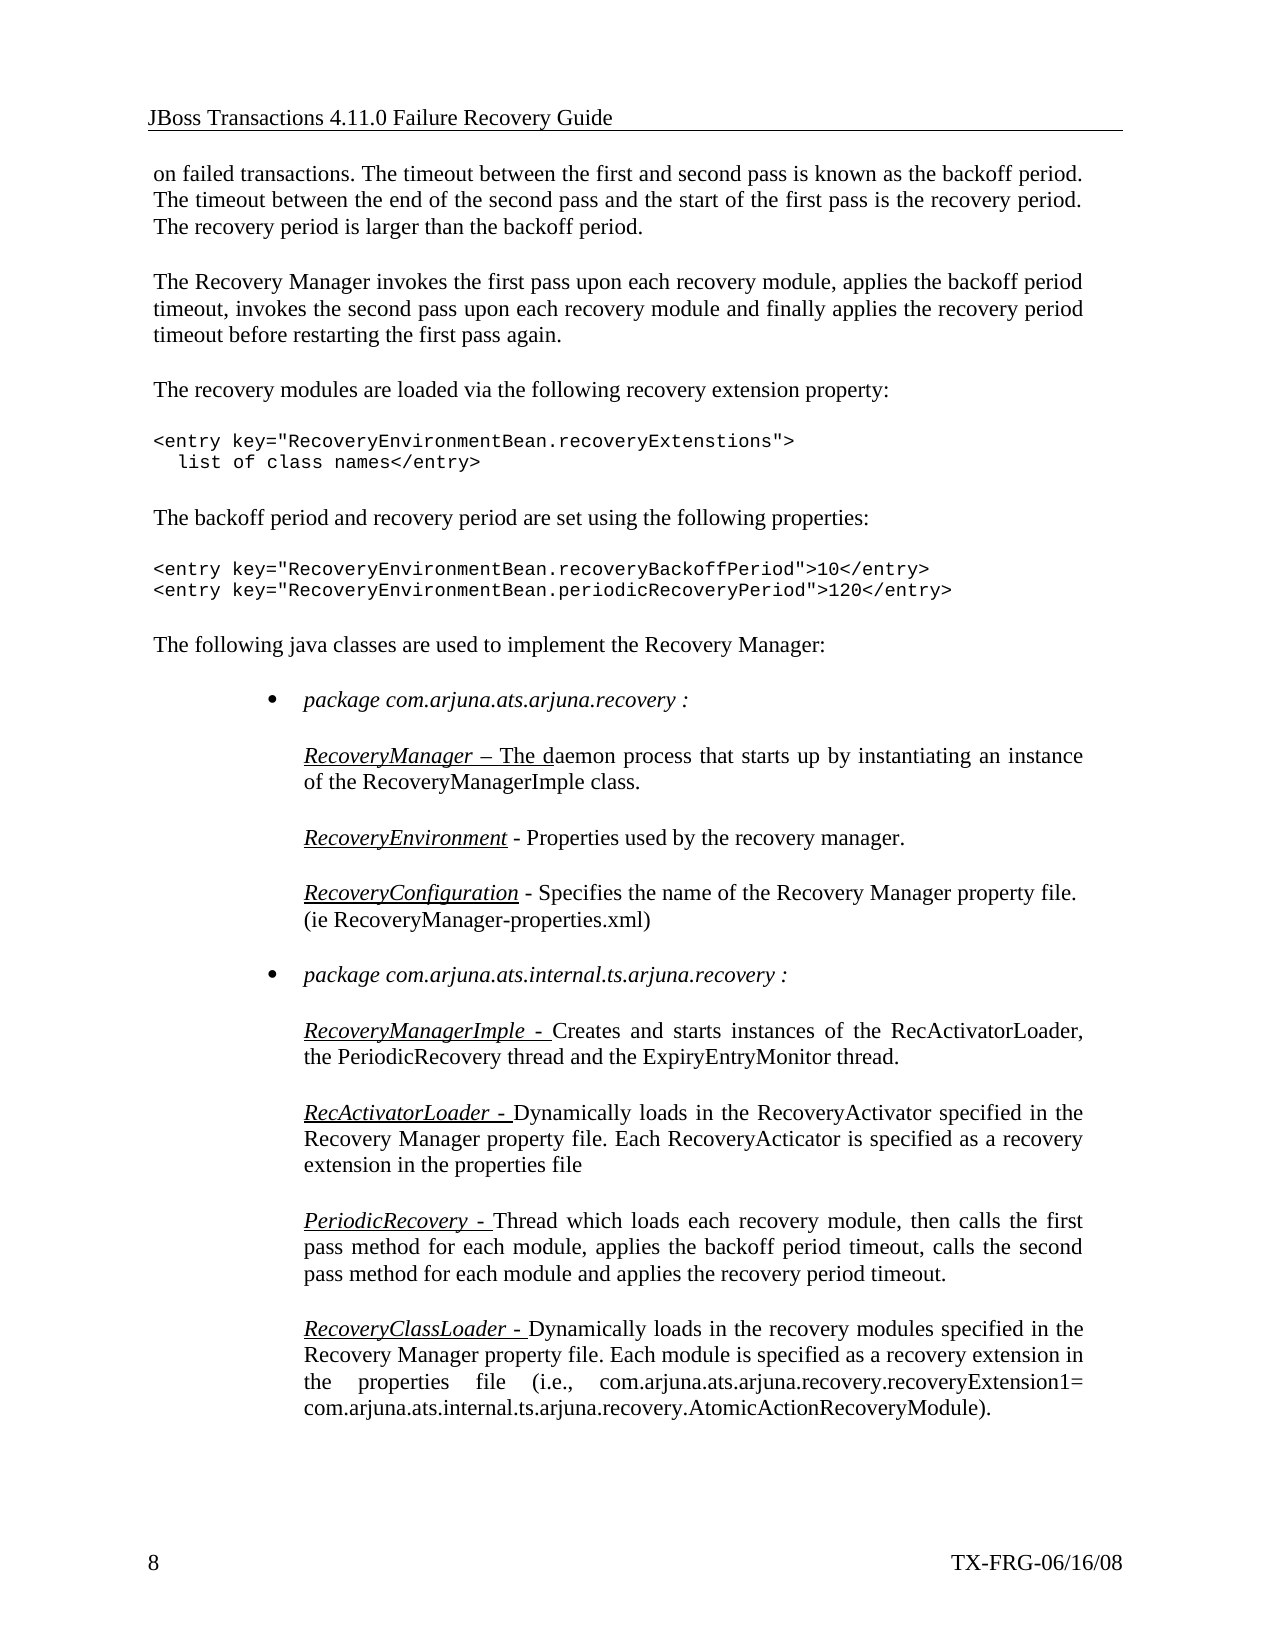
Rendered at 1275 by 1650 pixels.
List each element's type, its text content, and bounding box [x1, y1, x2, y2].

list PeriodicRecovery - Thread which loads each recovery module, then calls the first pass method for each module, applies the backoff period timeout, calls the second pass method for each module and applies the recovery period timeout. [268, 1207, 1084, 1286]
text <entry key="RecoveryEnvironmentBean.periodicRecoveryPeriod">120</entry> [153, 581, 1084, 602]
text The recovery modules are loaded via the following recovery extension property: [153, 377, 1084, 403]
list RecoveryManagerImple - Creates and starts instances of the RecActivatorLoader, the PeriodicRecovery thread and the ExpiryEntryMonitor thread. [268, 1017, 1084, 1069]
text The backoff period and recovery period are set using the following properties: [153, 504, 1084, 530]
text <entry key="RecoveryEnvironmentBean.recoveryExtenstions"> [153, 432, 1084, 453]
text The Recovery Manager invokes the first pass upon each recovery module, applies the backoff period timeout, invokes the second pass upon each recovery module and finally applies the recovery period timeout before restarting the first pass again. [153, 268, 1084, 347]
text <entry key="RecoveryEnvironmentBean.recoveryBackoffPeriod">10</entry> [153, 559, 1084, 581]
list RecoveryConfiguration - Specifies the name of the Recovery Manager property file. (ie RecoveryManager-properties.xml) [268, 879, 1084, 932]
list RecoveryClassLoader - Dynamically loads in the recovery modules specified in the Recovery Manager property file. Each module is specified as a recovery extension in the properties file (i.e., com.arjuna.ats.arjuna.recovery.recoveryExtension1= com.arjuna.ats.internal.ts.arjuna.recovery.AtomicActionRecoveryModule). [268, 1315, 1084, 1421]
list package com.arjuna.ats.internal.ts.arjuna.recovery : [268, 961, 1084, 988]
list package com.arjuna.ats.arjuna.recovery : [268, 686, 1084, 713]
text on failed transactions. The timeout between the first and second pass is known as the backoff period. The timeout between the end of the second pass and the start of the first pass is the recovery period. The recovery period is larger than the backoff period. [153, 160, 1084, 239]
text list of class names</entry> [153, 453, 1084, 474]
list RecoveryEnvironment - Properties used by the recovery manager. [268, 824, 1084, 850]
text The following java classes are used to implement the Recovery Manager: [153, 631, 1084, 657]
list RecActivatorLoader - Dynamically loads in the RecoveryActivator specified in the Recovery Manager property file. Each RecoveryActicator is specified as a recovery extension in the properties file [268, 1099, 1084, 1178]
list RecoveryManager – The daemon process that starts up by instantiating an instance of the RecoveryManagerImple class. [268, 742, 1084, 795]
